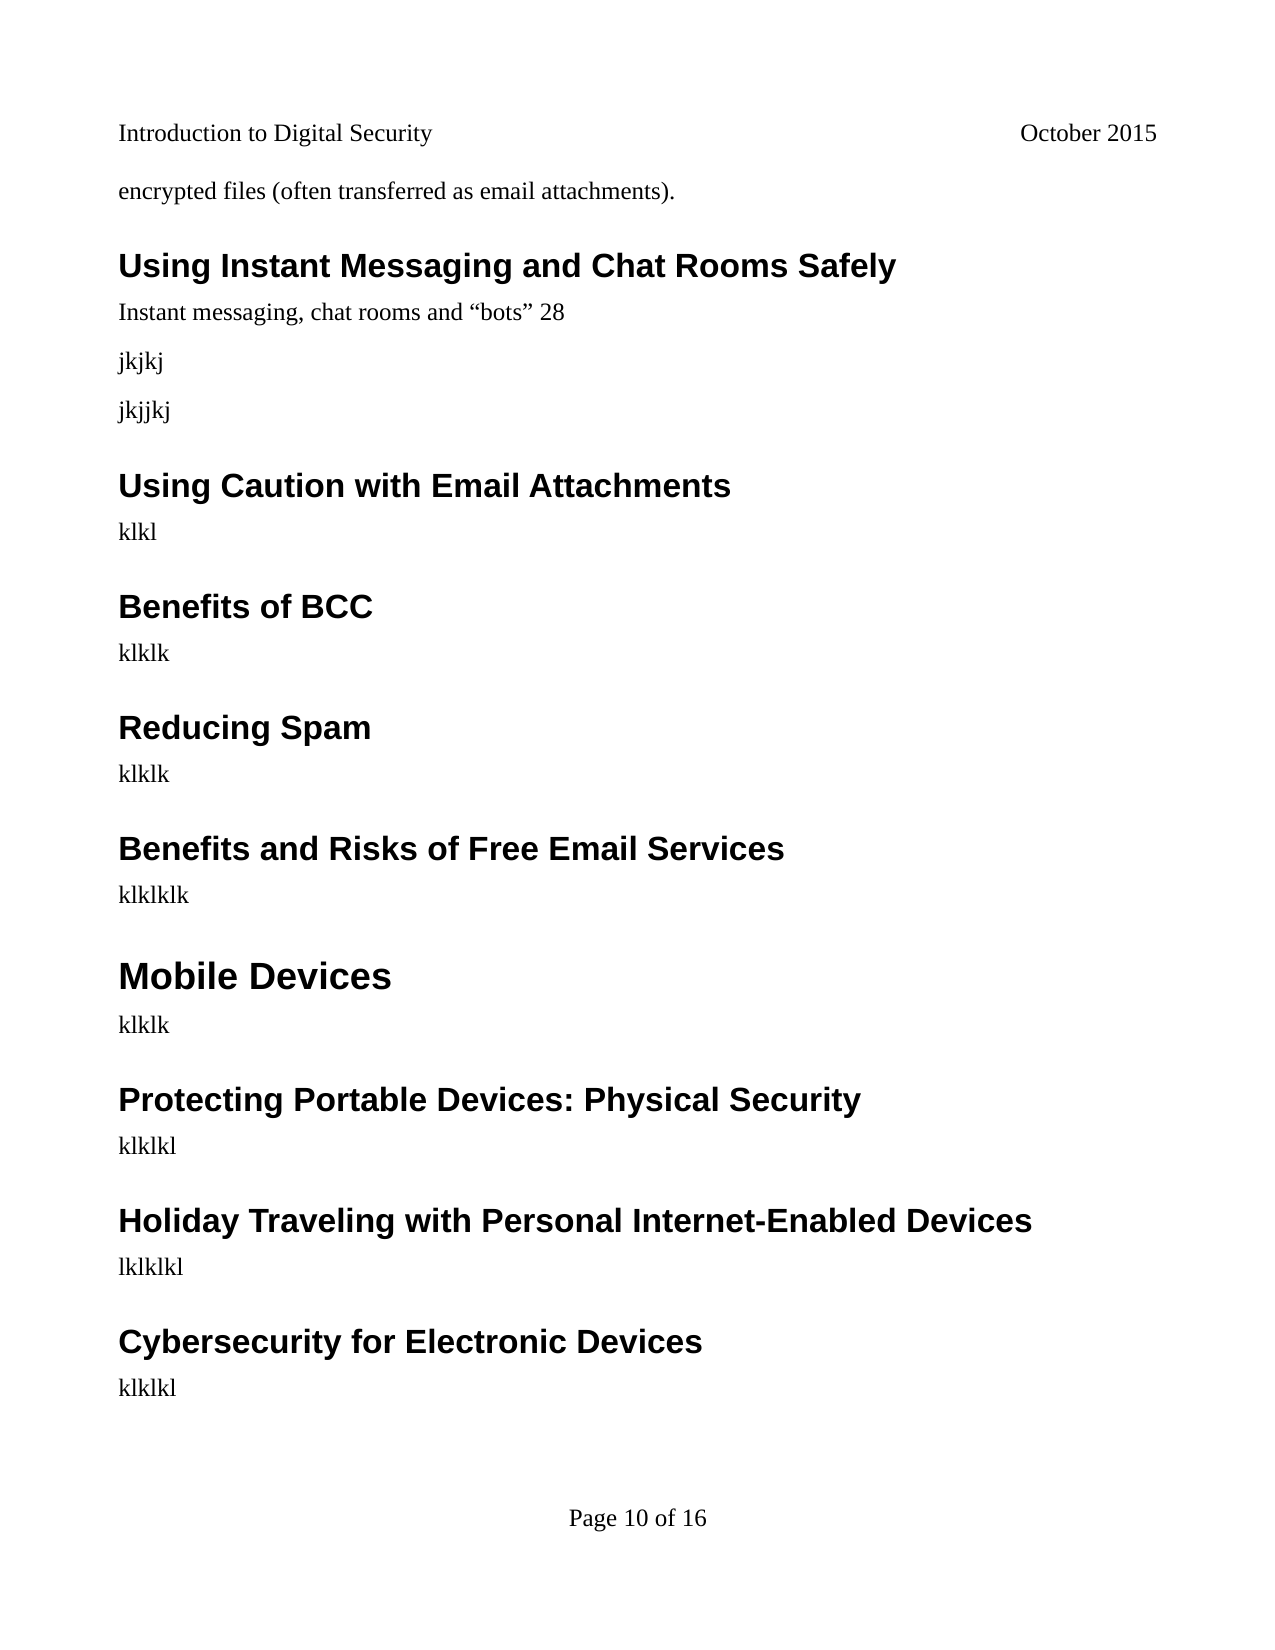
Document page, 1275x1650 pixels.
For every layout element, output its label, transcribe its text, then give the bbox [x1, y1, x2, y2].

text klkl [118, 517, 1157, 545]
text jkjjkj [118, 396, 1157, 424]
subtitle Using Caution with Email Attachments [118, 465, 1157, 504]
text klklk [118, 759, 1157, 787]
subtitle Using Instant Messaging and Chat Rooms Safely [118, 246, 1157, 285]
text lklklkl [118, 1252, 1157, 1281]
subtitle Reducing Spam [118, 707, 1157, 746]
subtitle Protecting Portable Devices: Physical Security [118, 1080, 1157, 1118]
subtitle Benefits and Risks of Free Email Services [118, 828, 1157, 867]
subtitle Cybersecurity for Electronic Devices [118, 1322, 1157, 1361]
text klklkl [118, 1373, 1157, 1402]
subtitle Holiday Traveling with Personal Internet-Enabled Devices [118, 1201, 1157, 1239]
text Instant messaging, chat rooms and “bots” 28 [118, 297, 1157, 326]
text encrypted files (often transferred as email attachments). [118, 176, 1157, 205]
subtitle Mobile Devices [118, 954, 1157, 997]
text klklk [118, 1010, 1157, 1039]
text jkjkj [118, 346, 1157, 375]
text klklklk [118, 880, 1157, 908]
subtitle Benefits of BCC [118, 586, 1157, 625]
text klklk [118, 638, 1157, 666]
text klklkl [118, 1131, 1157, 1160]
